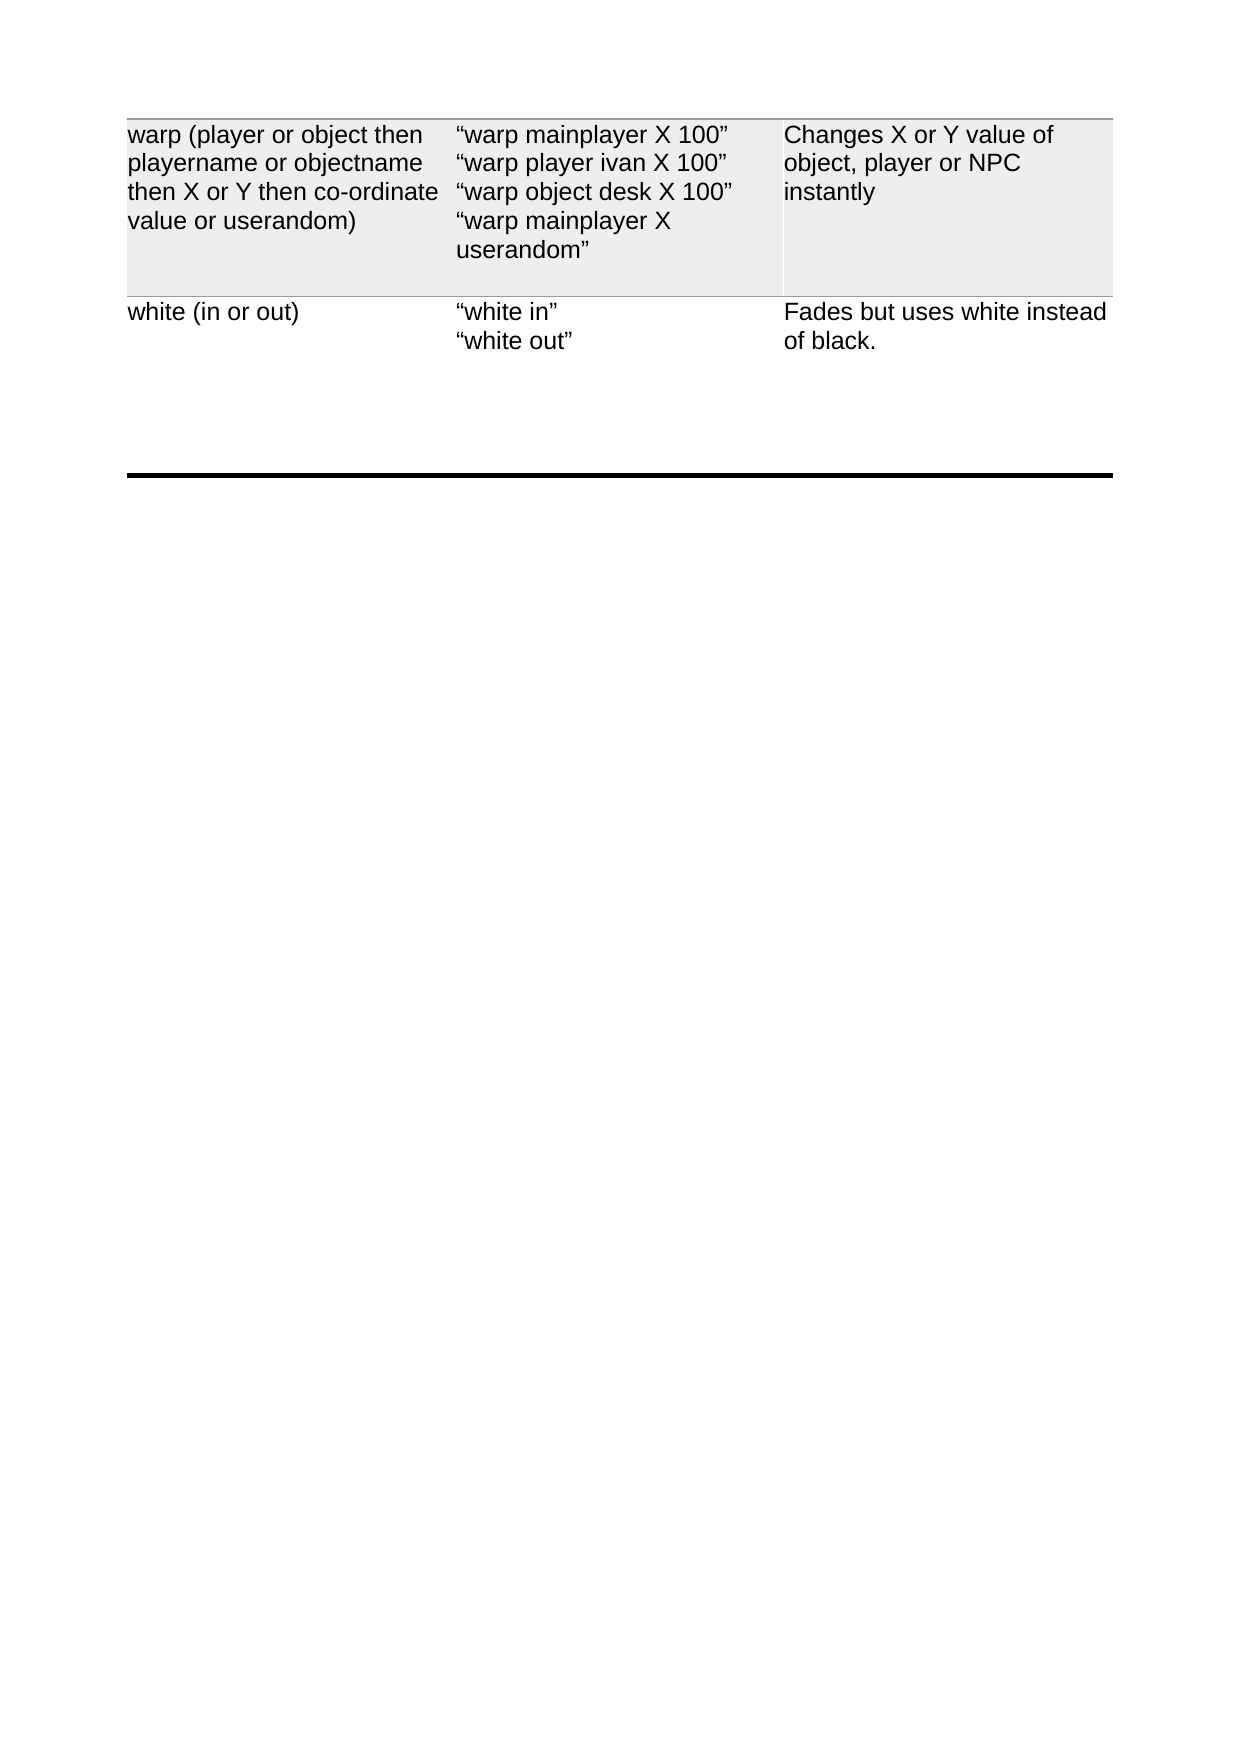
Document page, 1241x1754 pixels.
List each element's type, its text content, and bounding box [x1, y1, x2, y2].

table_cell warp (player or object then playername or objectname then X or Y then co-ordinate value or userandom) [127, 120, 456, 296]
table_cell Changes X or Y value of object, player or NPC instantly [784, 120, 1113, 296]
table_cell white (in or out) [127, 297, 456, 473]
table_cell “warp mainplayer X 100” “warp player ivan X 100” “warp object desk X 100” “warp mainplayer X userandom” [456, 120, 783, 296]
table_cell Fades but uses white instead of black. [784, 297, 1113, 473]
table_cell “white in” “white out” [456, 297, 783, 473]
